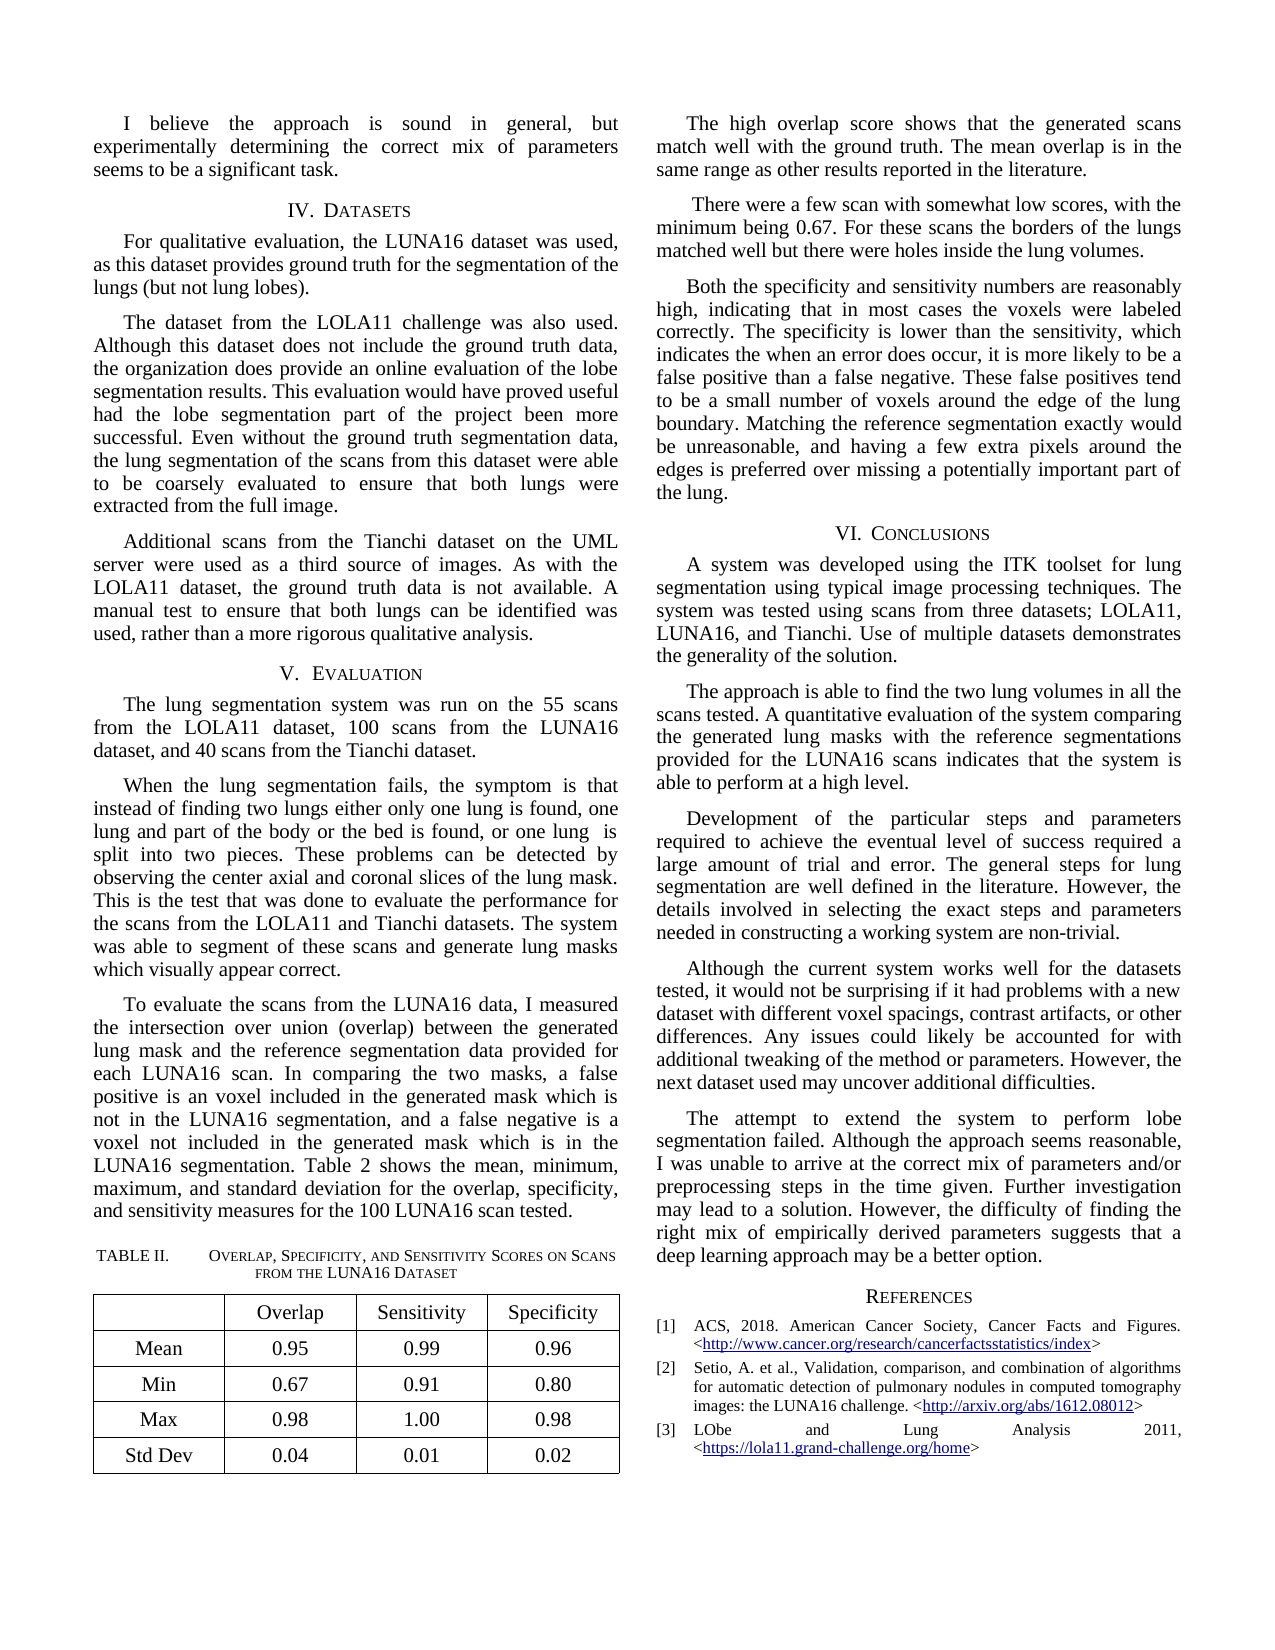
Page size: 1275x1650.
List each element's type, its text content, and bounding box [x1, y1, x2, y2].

table_cell 0.04 [225, 1438, 356, 1472]
table_cell 0.98 [488, 1402, 619, 1437]
table_cell 0.95 [225, 1331, 356, 1366]
text The lung segmentation system was run on the 55 scans from the LOLA11 dataset, 100 scans from the LUNA16 dataset, and 40 scans from the Tianchi dataset. [93, 693, 619, 762]
text The approach is able to find the two lung volumes in all the scans tested. A quantitative evaluation of the system comparing the generated lung masks with the reference segmentations provided for the LUNA16 scans indicates that the system is able to perform at a high level. [656, 680, 1182, 794]
table_cell Mean [94, 1331, 224, 1366]
list Overlap, Specificity, and Sensitivity Scores on Scans from the LUNA16 Dataset [93, 1247, 619, 1282]
table_cell 0.99 [357, 1331, 487, 1366]
table_cell 0.96 [488, 1331, 619, 1366]
table_header Overlap [225, 1295, 356, 1330]
table_cell 0.01 [357, 1438, 487, 1472]
text Although the current system works well for the datasets tested, it would not be surprising if it had problems with a new dataset with different voxel spacings, contrast artifacts, or other differences. Any issues could likely be accounted for with additional tweaking of the method or parameters. However, the next dataset used may uncover additional difficulties. [656, 957, 1182, 1094]
text To evaluate the scans from the LUNA16 data, I measured the intersection over union (overlap) between the generated lung mask and the reference segmentation data provided for each LUNA16 scan. In comparing the two masks, a false positive is an voxel included in the generated mask which is not in the LUNA16 segmentation, and a false negative is a voxel not included in the generated mask which is in the LUNA16 segmentation. Table 2 shows the mean, minimum, maximum, and standard deviation for the overlap, specificity, and sensitivity measures for the 100 LUNA16 scan tested. [93, 993, 619, 1222]
table_cell 0.98 [225, 1402, 356, 1437]
table_cell Max [94, 1402, 224, 1437]
subtitle Evaluation [93, 661, 619, 685]
table_cell 1.00 [357, 1402, 487, 1437]
table_cell 0.91 [357, 1367, 487, 1401]
table_cell 0.80 [488, 1367, 619, 1401]
text There were a few scan with somewhat low scores, with the minimum being 0.67. For these scans the borders of the lungs matched well but there were holes inside the lung volumes. [656, 194, 1182, 262]
table_header Specificity [488, 1295, 619, 1330]
text I believe the approach is sound in general, but experimentally determining the correct mix of parameters seems to be a significant task. [93, 112, 619, 181]
subtitle Conclusions [656, 521, 1182, 544]
subtitle Datasets [93, 198, 619, 222]
subtitle References [656, 1284, 1182, 1308]
list LObe and Lung Analysis 2011, <https://lola11.grand-challenge.org/home> [656, 1420, 1182, 1458]
text A system was developed using the ITK toolset for lung segmentation using typical image processing techniques. The system was tested using scans from three datasets; LOLA11, LUNA16, and Tianchi. Use of multiple datasets demonstrates the generality of the solution. [656, 553, 1182, 667]
table_cell Min [94, 1367, 224, 1401]
table_cell 0.02 [488, 1438, 619, 1472]
table_cell Std Dev [94, 1438, 224, 1472]
list ACS, 2018. American Cancer Society, Cancer Facts and Figures. <http://www.cancer.org/research/cancerfactsstatistics/index> [656, 1316, 1182, 1353]
table_cell 0.67 [225, 1367, 356, 1401]
text Development of the particular steps and parameters required to achieve the eventual level of success required a large amount of trial and error. The general steps for lung segmentation are well defined in the literature. However, the details involved in selecting the exact steps and parameters needed in constructing a working system are non-trivial. [656, 807, 1182, 944]
text When the lung segmentation fails, the symptom is that instead of finding two lungs either only one lung is found, one lung and part of the body or the bed is found, or one lung is split into two pieces. These problems can be detected by observing the center axial and coronal slices of the lung mask. This is the test that was done to evaluate the performance for the scans from the LOLA11 and Tianchi datasets. The system was able to segment of these scans and generate lung masks which visually appear correct. [93, 775, 619, 981]
text For qualitative evaluation, the LUNA16 dataset was used, as this dataset provides ground truth for the segmentation of the lungs (but not lung lobes). [93, 230, 619, 299]
text Both the specificity and sensitivity numbers are reasonably high, indicating that in most cases the voxels were labeled correctly. The specificity is lower than the sensitivity, which indicates the when an error does occur, it is more likely to be a false positive than a false negative. These false positives tend to be a small number of voxels around the edge of the lung boundary. Matching the reference segmentation exactly would be unreasonable, and having a few extra pixels around the edges is preferred over missing a potentially important part of the lung. [656, 275, 1182, 504]
table_header [94, 1295, 224, 1330]
text Additional scans from the Tianchi dataset on the UML server were used as a third source of images. As with the LOLA11 dataset, the ground truth data is not available. A manual test to ensure that both lungs can be identified was used, rather than a more rigorous qualitative analysis. [93, 530, 619, 644]
list Setio, A. et al., Validation, comparison, and combination of algorithms for automatic detection of pulmonary nodules in computed tomography images: the LUNA16 challenge. <http://arxiv.org/abs/1612.08012> [656, 1359, 1182, 1415]
text The attempt to extend the system to perform lobe segmentation failed. Although the approach seems reasonable, I was unable to arrive at the correct mix of parameters and/or preprocessing steps in the time given. Further investigation may lead to a solution. However, the difficulty of finding the right mix of empirically derived parameters suggests that a deep learning approach may be a better option. [656, 1107, 1182, 1267]
table_header Sensitivity [357, 1295, 487, 1330]
text The high overlap score shows that the generated scans match well with the ground truth. The mean overlap is in the same range as other results reported in the literature. [656, 112, 1182, 181]
text The dataset from the LOLA11 challenge was also used. Although this dataset does not include the ground truth data, the organization does provide an online evaluation of the lobe segmentation results. This evaluation would have proved useful had the lobe segmentation part of the project been more successful. Even without the ground truth segmentation data, the lung segmentation of the scans from this dataset were able to be coarsely evaluated to ensure that both lungs were extracted from the full image. [93, 311, 619, 517]
